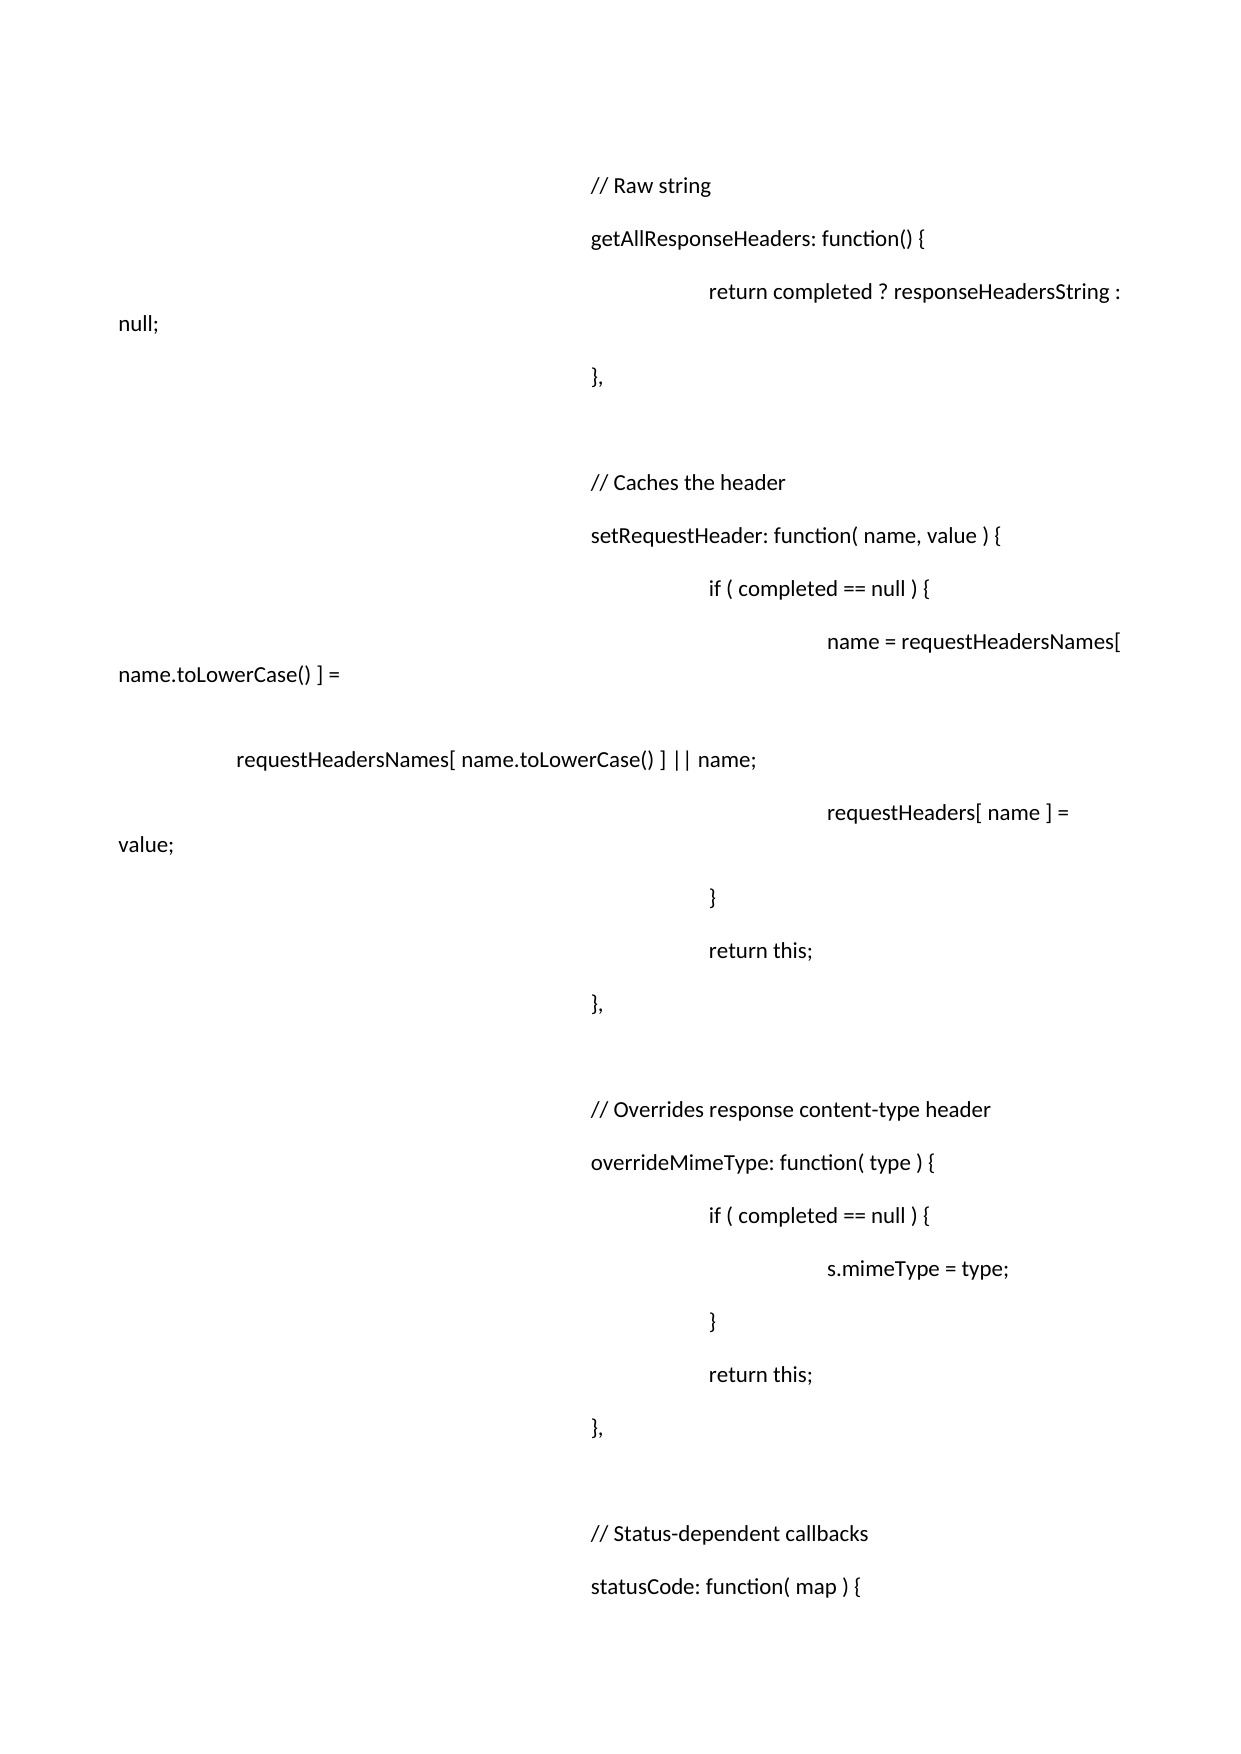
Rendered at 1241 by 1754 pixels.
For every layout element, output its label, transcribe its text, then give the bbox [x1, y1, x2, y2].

text if ( completed == null ) { [118, 1201, 1122, 1229]
text } [118, 1307, 1122, 1335]
text return this; [118, 936, 1122, 964]
text getAllResponseHeaders: function() { [118, 224, 1122, 252]
text name = requestHeadersNames[ name.toLowerCase() ] = [118, 627, 1122, 688]
text setRequestHeader: function( name, value ) { [118, 521, 1122, 549]
text s.mimeType = type; [118, 1254, 1122, 1282]
text return completed ? responseHeadersString : null; [118, 277, 1122, 337]
text // Raw string [118, 171, 1122, 199]
text }, [118, 362, 1122, 390]
text // Caches the header [118, 468, 1122, 496]
text requestHeadersNames[ name.toLowerCase() ] || name; [118, 713, 1122, 773]
text if ( completed == null ) { [118, 574, 1122, 602]
text overrideMimeType: function( type ) { [118, 1148, 1122, 1176]
text }, [118, 1413, 1122, 1441]
text return this; [118, 1360, 1122, 1388]
text }, [118, 989, 1122, 1017]
text // Status-dependent callbacks [118, 1519, 1122, 1547]
text } [118, 883, 1122, 911]
text requestHeaders[ name ] = value; [118, 798, 1122, 858]
text // Overrides response content-type header [118, 1095, 1122, 1123]
text statusCode: function( map ) { [118, 1572, 1122, 1600]
